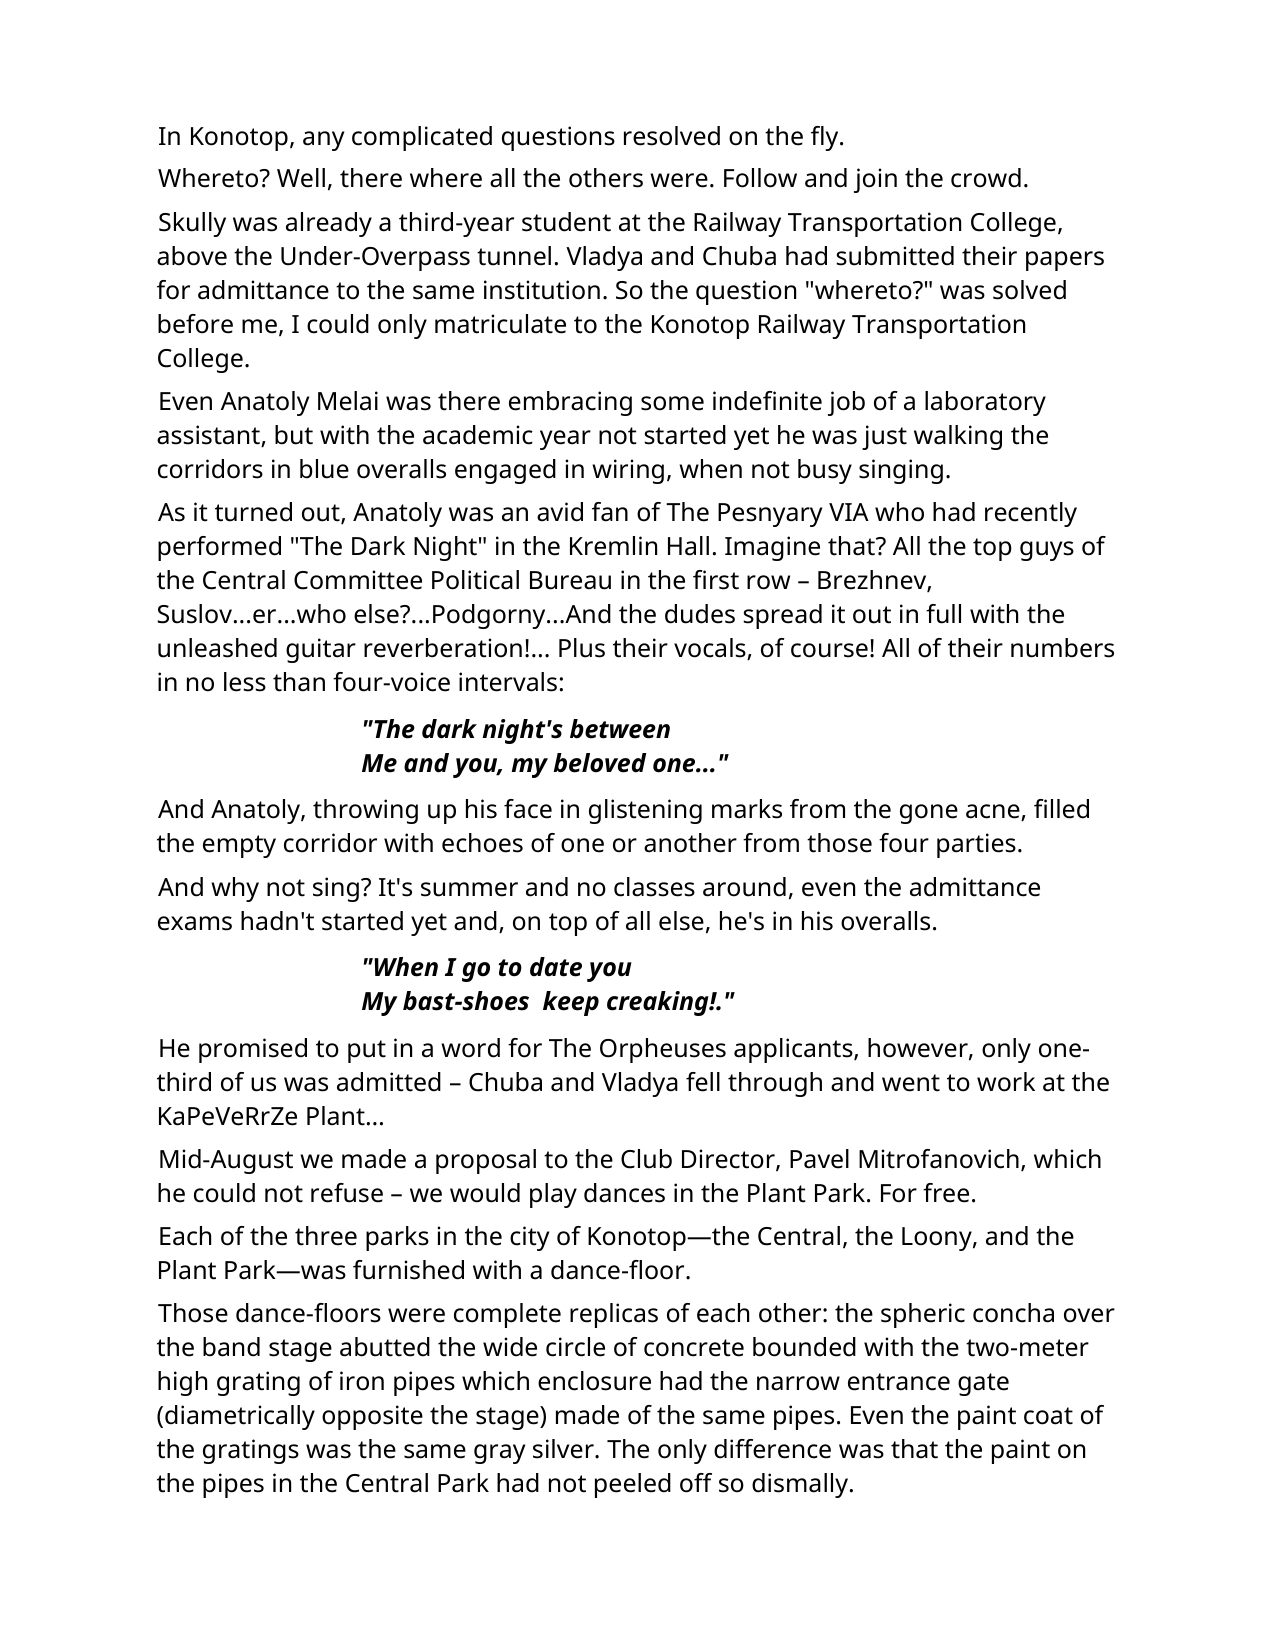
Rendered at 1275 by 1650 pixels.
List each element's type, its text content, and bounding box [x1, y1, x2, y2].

text My bast-shoes keep creaking!." [286, 984, 1118, 1018]
text "The dark night's between [286, 711, 1118, 746]
text Even Anatoly Melai was there embracing some indefinite job of a laboratory assistant, but with the academic year not started yet he was just walking the corridors in blue overalls engaged in wiring, when not busy singing. [156, 383, 1118, 486]
text "When I go to date you [286, 950, 1118, 984]
text Those dance-floors were complete replicas of each other: the spheric concha over the band stage abutted the wide circle of concrete bounded with the two-meter high grating of iron pipes which enclosure had the narrow entrance gate (diametrically opposite the stage) made of the same pipes. Even the paint coat of the gratings was the same gray silver. The only difference was that the paint on the pipes in the Central Park had not peeled off so dismally. [156, 1296, 1118, 1500]
text And Anatoly, throwing up his face in glistening marks from the gone acne, filled the empty corridor with echoes of one or another from those four parties. [156, 792, 1118, 860]
text And why not sing? It's summer and no classes around, even the admittance exams hadn't started yet and, on top of all else, he's in his overalls. [156, 869, 1118, 937]
text Each of the three parks in the city of Konotop—the Central, the Loony, and the Plant Park—was furnished with a dance-floor. [156, 1219, 1118, 1287]
text Skully was already a third-year student at the Railway Transportation College, above the Under-Overpass tunnel. Vladya and Chuba had submitted their papers for admittance to the same institution. So the question "whereto?" was solved before me, I could only matriculate to the Konotop Railway Transportation College. [156, 204, 1118, 374]
text In Konotop, any complicated questions resolved on the fly. [156, 118, 1118, 152]
text Whereto? Well, there where all the others were. Follow and join the crowd. [156, 161, 1118, 195]
text As it turned out, Anatoly was an avid fan of The Pesnyary VIA who had recently performed "The Dark Night" in the Kremlin Hall. Imagine that? All the top guys of the Central Committee Political Bureau in the first row – Brezhnev, Suslov...er...who else?...Podgorny...And the dudes spread it out in full with the unleashed guitar reverberation!... Plus their vocals, of course! All of their numbers in no less than four-voice intervals: [156, 494, 1118, 699]
text Mid-August we made a proposal to the Club Director, Pavel Mitrofanovich, which he could not refuse – we would play dances in the Plant Park. For free. [156, 1142, 1118, 1210]
text He promised to put in a word for The Orpheuses applicants, however, only one-third of us was admitted – Chuba and Vladya fell through and went to work at the KaPeVeRrZe Plant… [156, 1030, 1118, 1133]
text Me and you, my beloved one..." [286, 746, 1118, 779]
